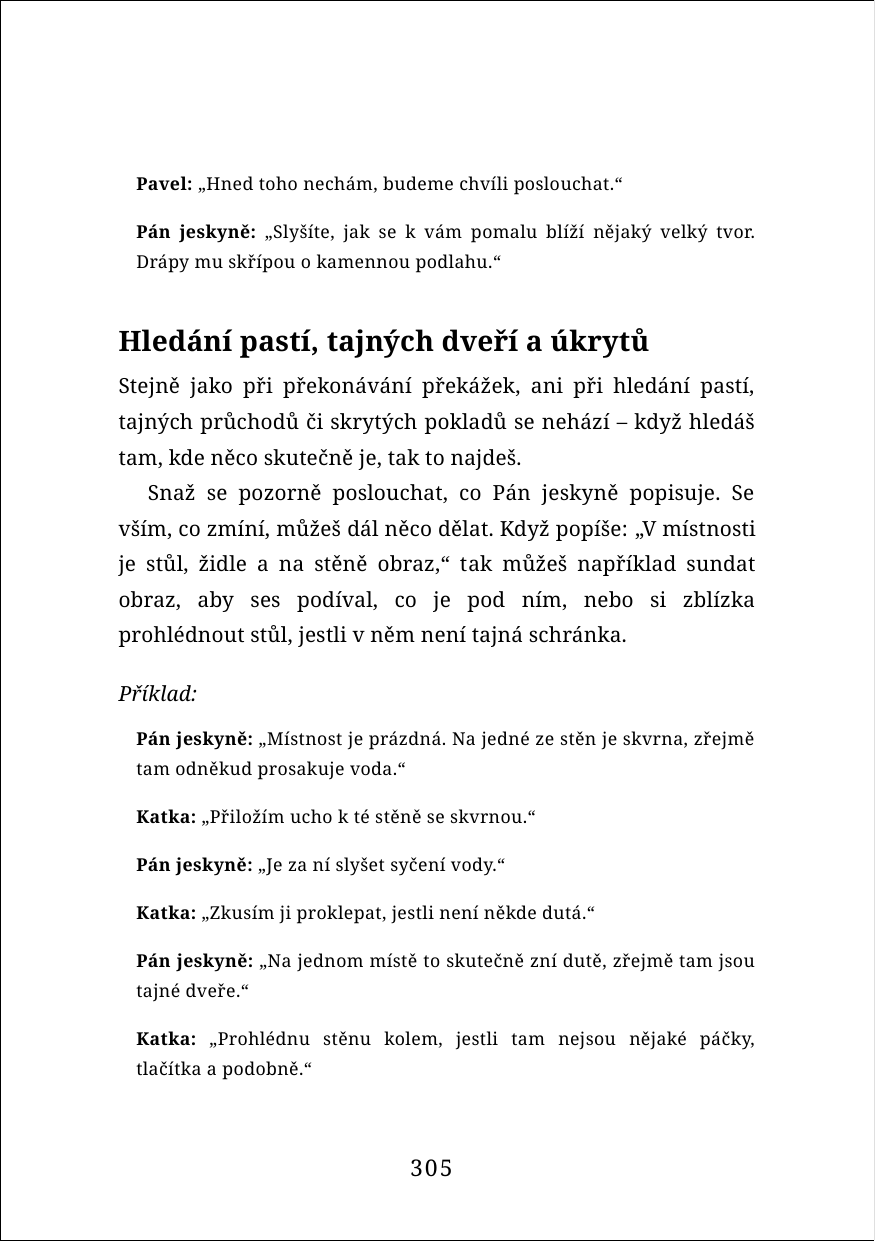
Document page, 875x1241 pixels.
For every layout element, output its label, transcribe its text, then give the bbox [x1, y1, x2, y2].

text Pán jeskyně: „Místnost je prázdná. Na jedné ze stěn je skvrna, zřejmě tam odněkud prosakuje voda.“ [136, 727, 756, 781]
text Katka: „Přiložím ucho k té stěně se skvrnou.“ [136, 805, 756, 829]
text Katka: „Zkusím ji proklepat, jestli není někde dutá.“ [136, 901, 756, 925]
text Pán jeskyně: „Slyšíte, jak se k vám pomalu blíží nějaký velký tvor. Drápy mu skřípou o kamennou podlahu.“ [136, 220, 756, 274]
text Pavel: „Hned toho nechám, budeme chvíli poslouchat.“ [136, 172, 756, 196]
text Katka: „Prohlédnu stěnu kolem, jestli tam nejsou nějaké páčky, tlačítka a podobně.“ [136, 1027, 756, 1081]
text Stejně jako při překonávání překážek, ani při hledání pastí, tajných průchodů či skrytých pokladů se nehází – když hledáš tam, kde něco skutečně je, tak to najdeš. Snaž se pozorně poslouchat, co Pán jeskyně popisuje. Se vším, co zmíní, můžeš dál něco dělat. Když popíše: „V místnosti je stůl, židle a na stěně obraz,“ tak můžeš například sundat obraz, aby ses podíval, co je pod ním, nebo si zblízka prohlédnout stůl, jestli v něm není tajná schránka. [118, 372, 756, 649]
text Pán jeskyně: „Je za ní slyšet syčení vody.“ [136, 853, 756, 877]
subtitle Hledání pastí, tajných dveří a úkrytů [118, 321, 756, 360]
text Příklad: [118, 679, 756, 708]
text Pán jeskyně: „Na jednom místě to skutečně zní dutě, zřejmě tam jsou tajné dveře.“ [136, 948, 756, 1003]
